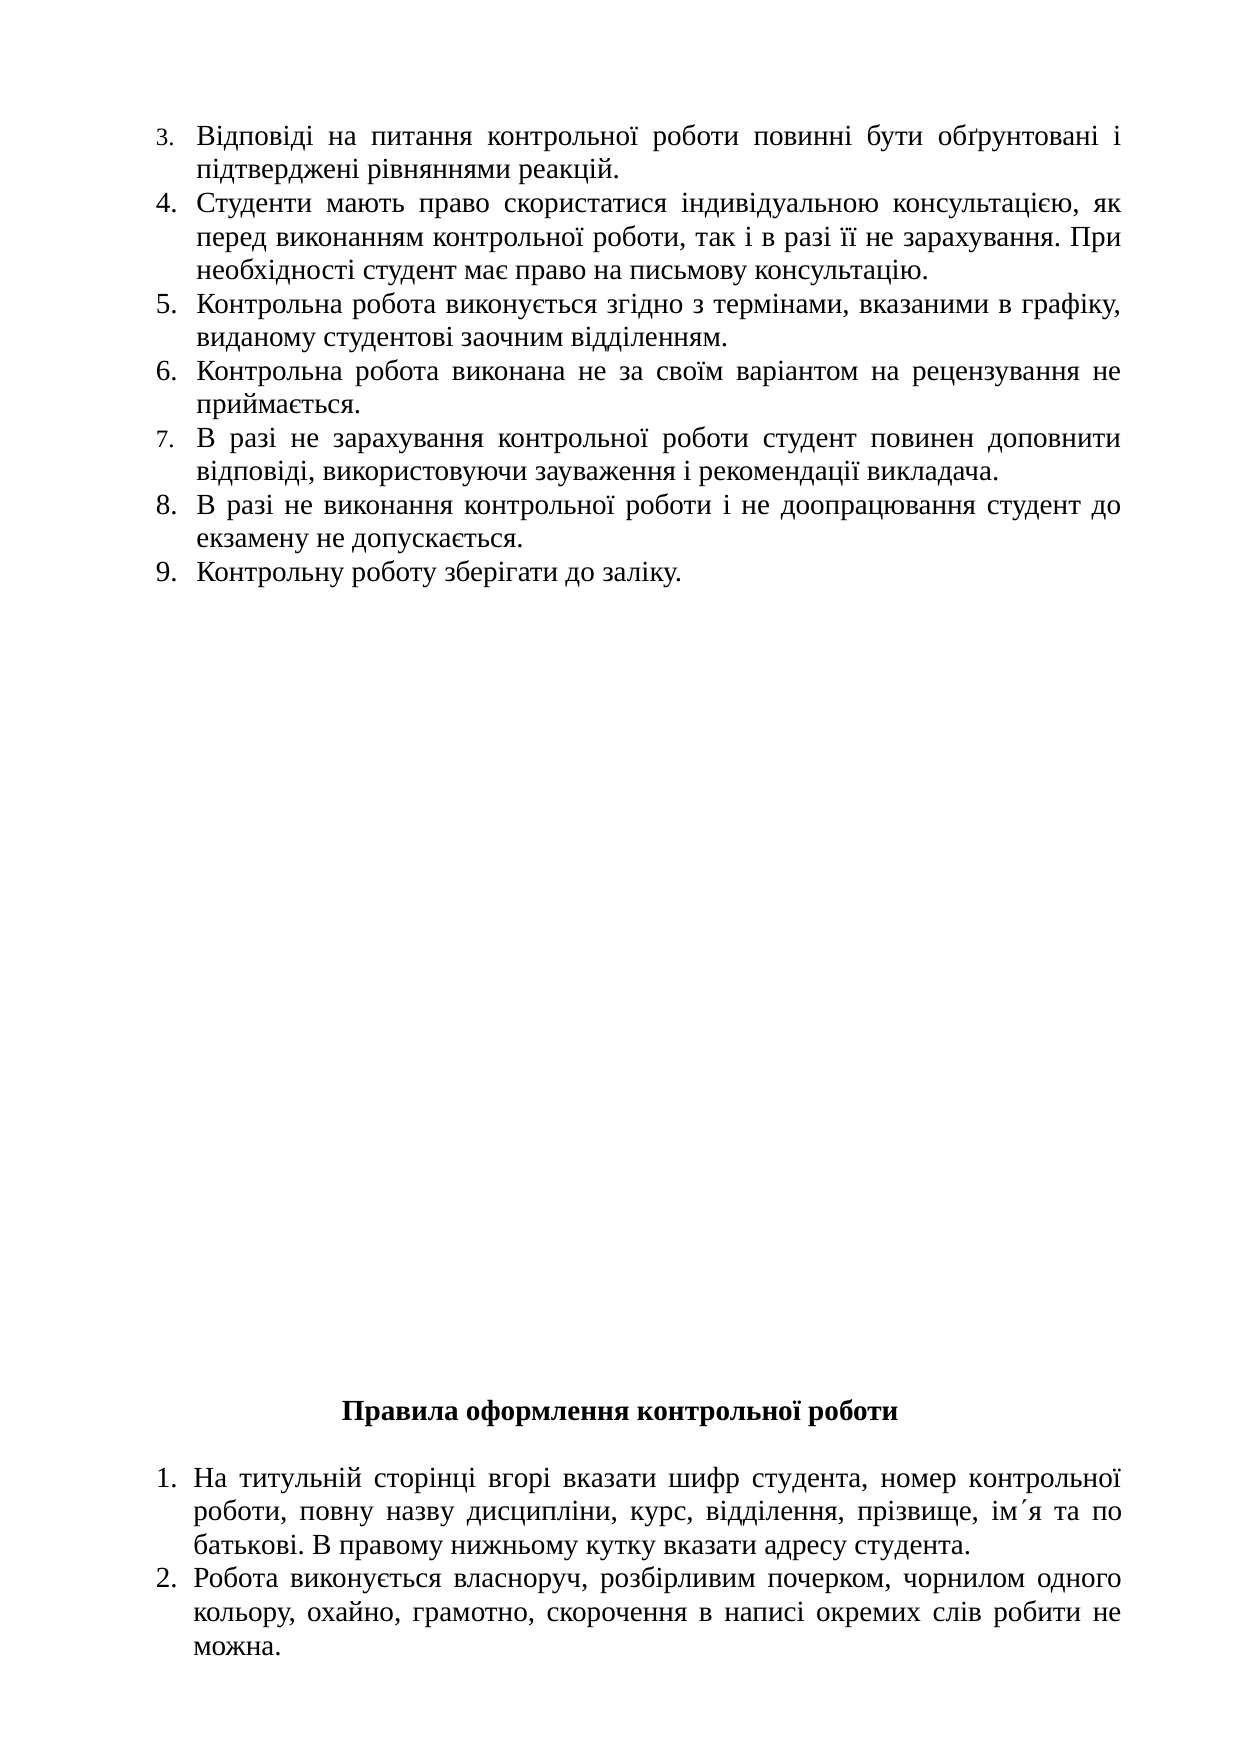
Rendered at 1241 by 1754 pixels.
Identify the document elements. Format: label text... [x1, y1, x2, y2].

list Контрольна робота виконана не за своїм варіантом на рецензування не приймається. [156, 353, 1122, 420]
list Робота виконується власноруч, розбірливим почерком, чорнилом одного кольору, охайно, грамотно, скорочення в написі окремих слів робити не можна. [156, 1561, 1122, 1661]
list На титульній сторінці вгорі вказати шифр студента, номер контрольної роботи, повну назву дисципліни, курс, відділення, прізвище, імя та по батькові. В правому нижньому кутку вказати адресу студента. [156, 1460, 1122, 1561]
text Правила оформлення контрольної роботи [118, 1393, 1122, 1426]
list В разі не виконання контрольної роботи і не доопрацювання студент до екзамену не допускається. [156, 487, 1122, 554]
list Студенти мають право скористатися індивідуальною консультацією, як перед виконанням контрольної роботи, так і в разі її не зарахування. При необхідності студент має право на письмову консультацію. [156, 185, 1122, 286]
list Контрольна робота виконується згідно з термінами, вказаними в графіку, виданому студентові заочним відділенням. [156, 286, 1122, 353]
list Відповіді на питання контрольної роботи повинні бути обґрунтовані і підтверджені рівняннями реакцій. [156, 118, 1122, 185]
list Контрольну роботу зберігати до заліку. [156, 554, 1122, 588]
list В разі не зарахування контрольної роботи студент повинен доповнити відповіді, використовуючи зауваження і рекомендації викладача. [156, 420, 1122, 487]
